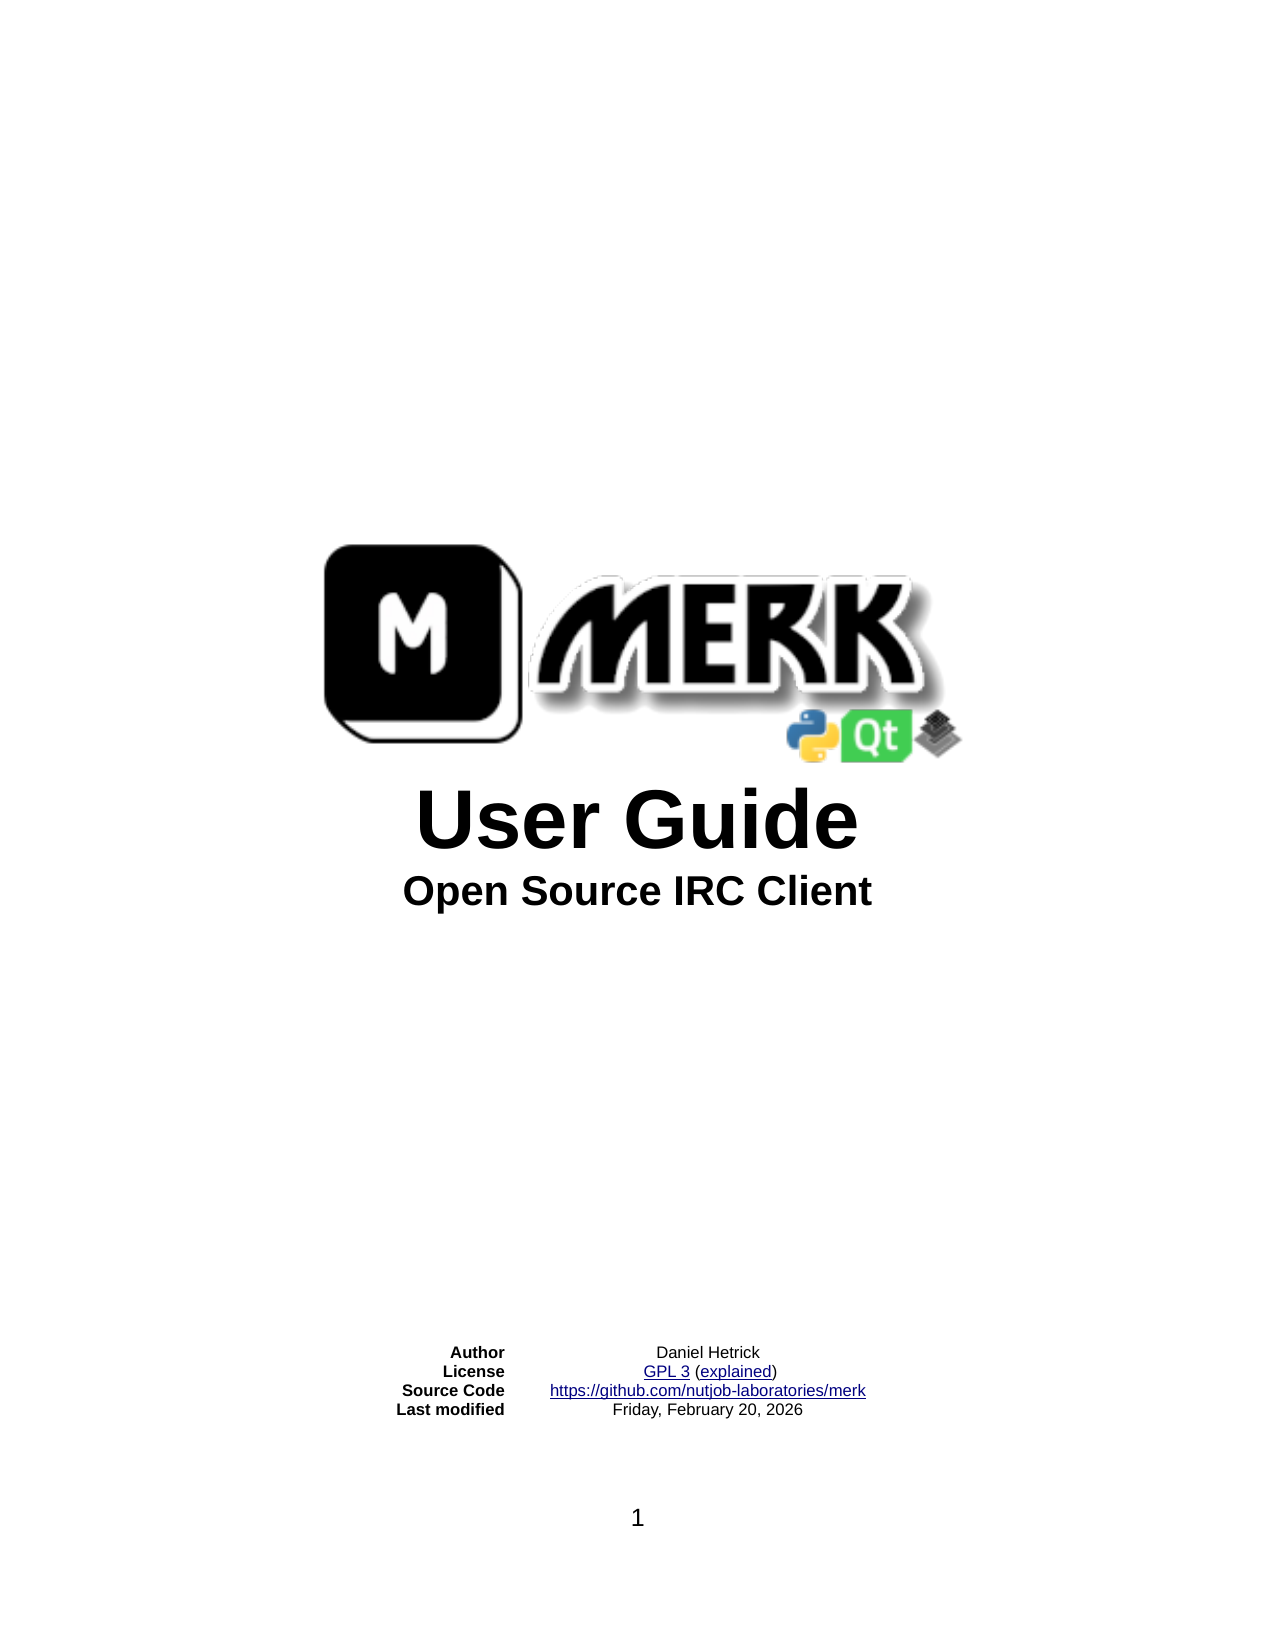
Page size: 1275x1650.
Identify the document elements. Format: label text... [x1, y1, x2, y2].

picture [304, 520, 971, 771]
text Open Source IRC Client [118, 866, 1157, 914]
table_header Author [378, 1343, 518, 1362]
text User Guide [118, 771, 1157, 866]
table_cell https://github.com/nutjob-laboratories/merk [519, 1381, 897, 1400]
table_cell Last modified [378, 1400, 518, 1419]
table_header Daniel Hetrick [519, 1343, 897, 1362]
table_cell Source Code [378, 1381, 518, 1400]
table_cell GPL 3 (explained) [519, 1362, 897, 1381]
table_cell Friday, February 20, 2026 [519, 1400, 897, 1419]
table_cell License [378, 1362, 518, 1381]
